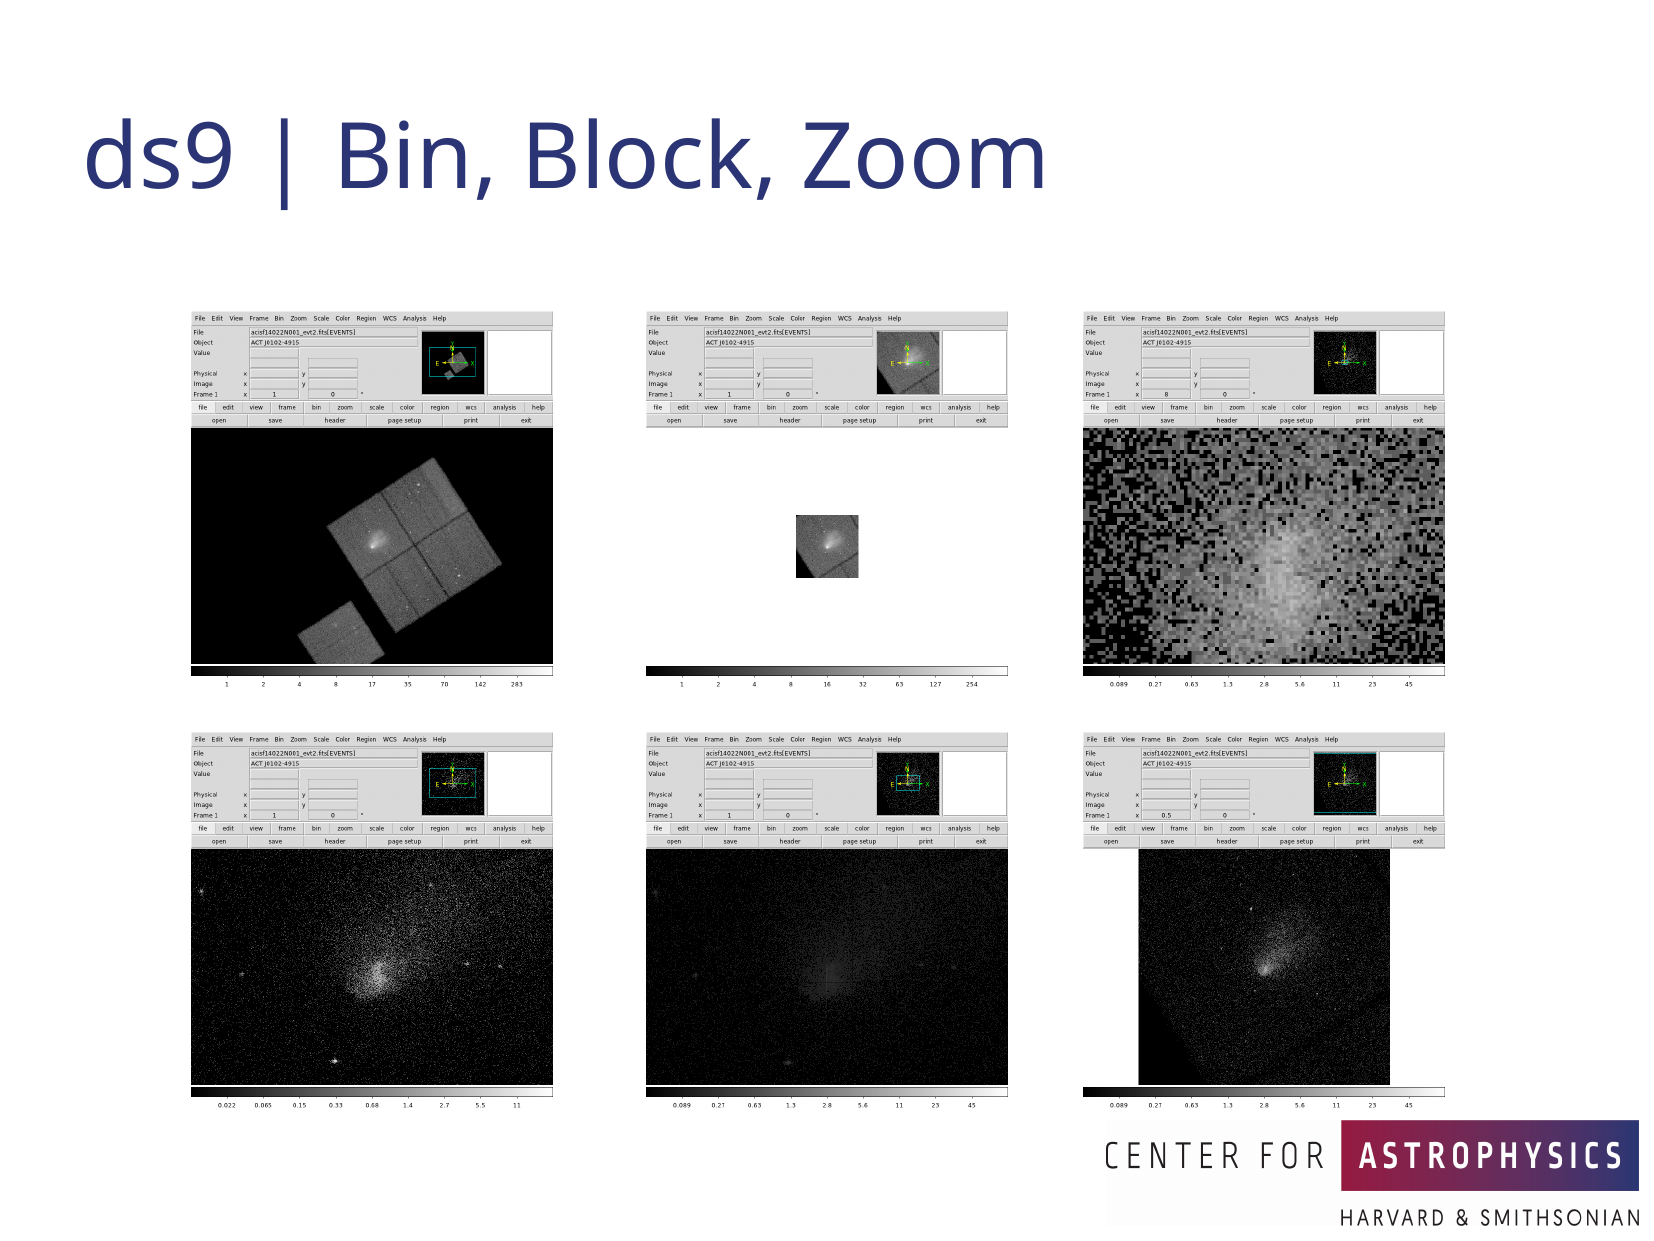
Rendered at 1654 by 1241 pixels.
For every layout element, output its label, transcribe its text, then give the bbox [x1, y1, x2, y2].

title ds9 | Bin, Block, Zoom [82, 49, 1571, 257]
picture [1083, 732, 1445, 1108]
picture [646, 732, 1008, 1108]
picture [191, 732, 553, 1108]
picture [191, 311, 553, 687]
picture [646, 311, 1008, 687]
picture [1106, 1120, 1639, 1226]
picture [1083, 311, 1445, 687]
